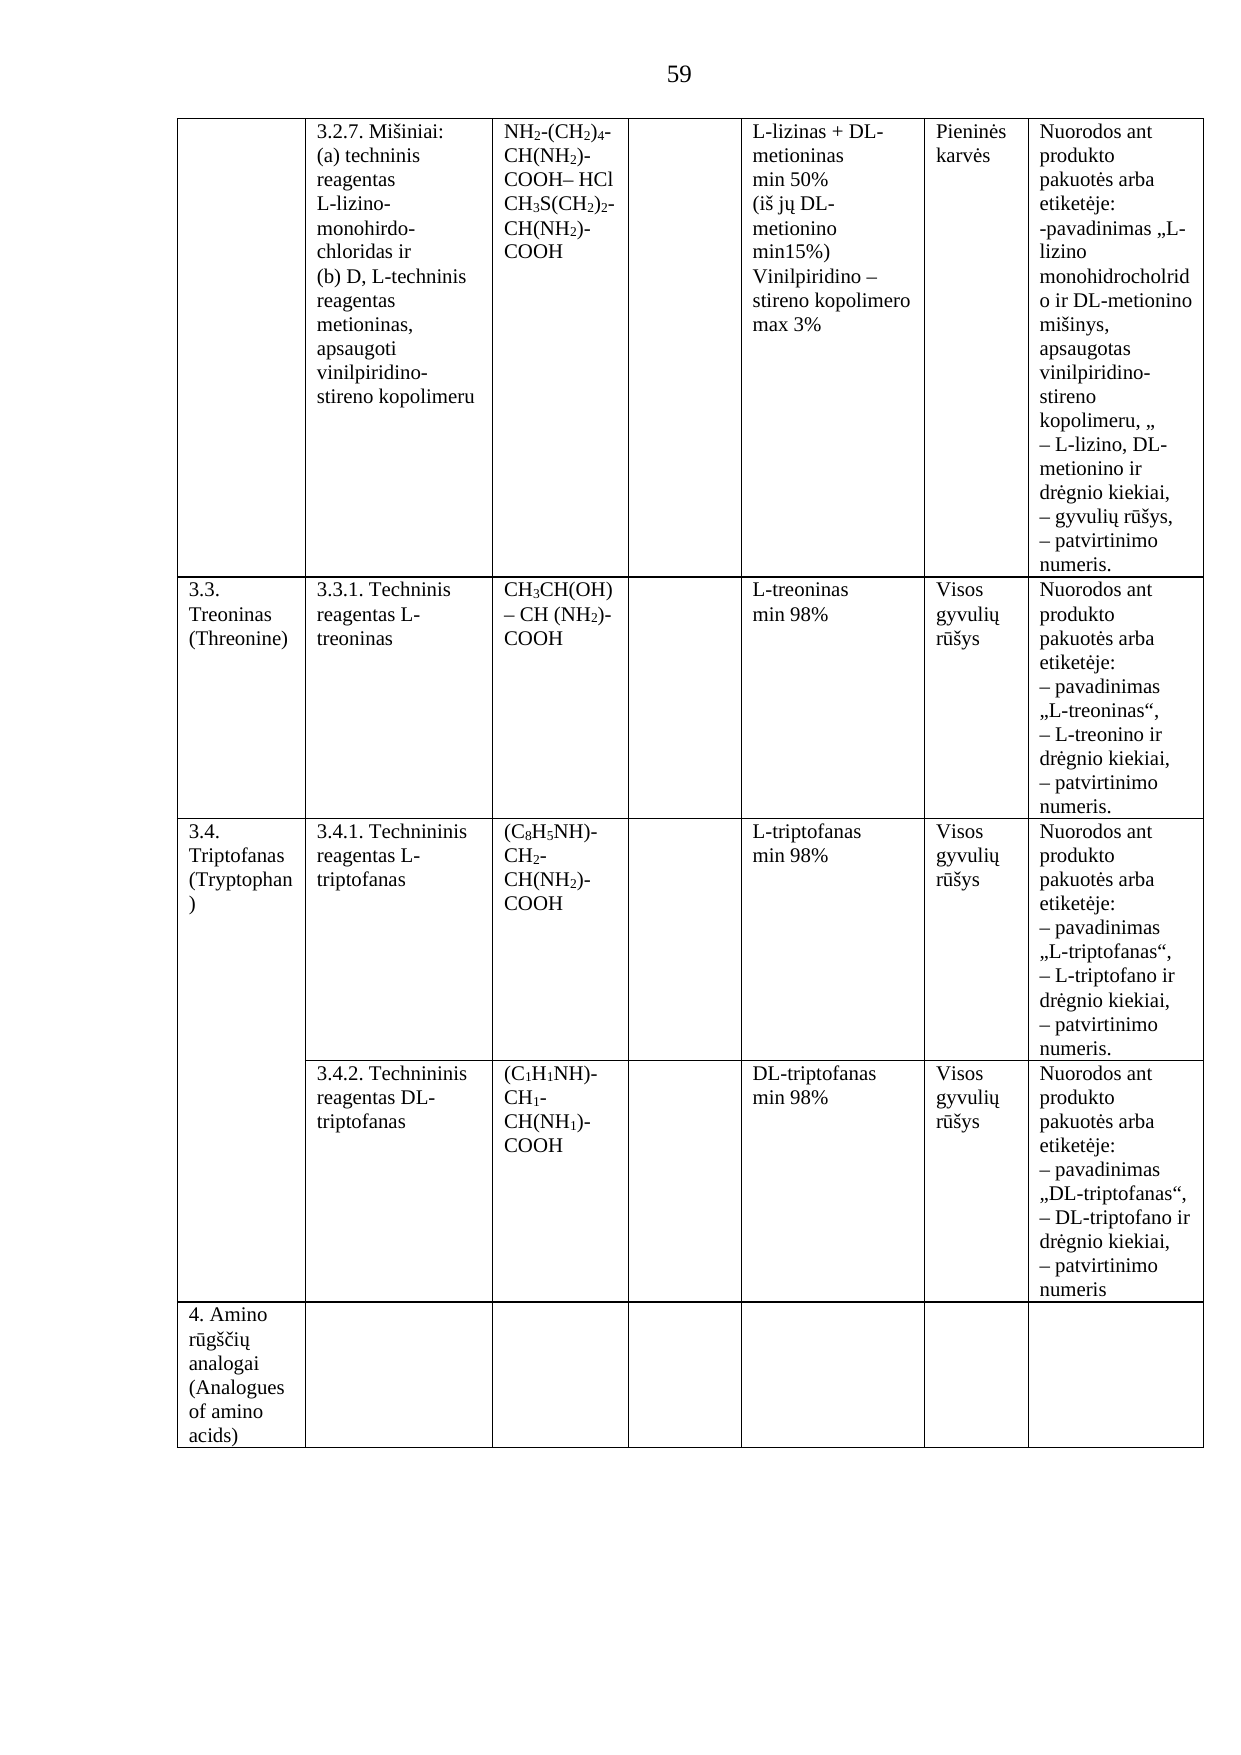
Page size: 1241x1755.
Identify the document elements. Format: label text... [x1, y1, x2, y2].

table_cell Visos gyvulių rūšys [925, 819, 1028, 1060]
table_cell (C8H5NH)-CH2-CH(NH2)-COOH [493, 819, 628, 1060]
table_cell [925, 1303, 1028, 1447]
table_cell 3.3.1. Techninis reagentas L-treoninas [306, 578, 492, 818]
table_cell [629, 819, 741, 1060]
table_cell Nuorodos ant produkto pakuotės arba etiketėje: – pavadinimas „L-triptofanas“, – L-triptofano ir drėgnio kiekiai, – patvirtinimo numeris. [1029, 819, 1203, 1060]
table_cell [629, 119, 741, 576]
table_cell L-treoninas min 98% [742, 578, 924, 818]
table_cell Visos gyvulių rūšys [925, 1061, 1028, 1301]
table_cell L-lizinas + DL-metioninas min 50% (iš jų DL-metionino min15%) Vinilpiridino – stireno kopolimero max 3% [742, 119, 924, 576]
table_cell [629, 1303, 741, 1447]
table_cell [178, 119, 305, 576]
table_cell L-triptofanas min 98% [742, 819, 924, 1060]
table_cell 3.4.1. Technininis reagentas L-triptofanas [306, 819, 492, 1060]
table_cell Nuorodos ant produkto pakuotės arba etiketėje: – pavadinimas „L-treoninas“, – L-treonino ir drėgnio kiekiai, – patvirtinimo numeris. [1029, 578, 1203, 818]
table_cell 3.4. Triptofanas (Tryptophan) [178, 819, 305, 1301]
table_cell Pieninės karvės [925, 119, 1028, 576]
table_cell 3.2.7. Mišiniai: (a) techninis reagentas L-lizino-monohirdo-chloridas ir (b) D, L-techninis reagentas metioninas, apsaugoti vinilpiridino-stireno kopolimeru [306, 119, 492, 576]
table_cell [742, 1303, 924, 1447]
table_cell Nuorodos ant produkto pakuotės arba etiketėje: – pavadinimas „DL-triptofanas“, – DL-triptofano ir drėgnio kiekiai, – patvirtinimo numeris [1029, 1061, 1203, 1301]
table_cell [629, 1061, 741, 1301]
table_cell CH3CH(OH)– CH (NH2)-COOH [493, 578, 628, 818]
table_cell NH2-(CH2)4-CH(NH2)-COOH– HCl CH3S(CH2)2-CH(NH2)-COOH [493, 119, 628, 576]
table_cell [1029, 1303, 1203, 1447]
table_cell 4. Amino rūgščių analogai (Analogues of amino acids) [178, 1303, 305, 1447]
table_cell DL-triptofanas min 98% [742, 1061, 924, 1301]
table_cell Visos gyvulių rūšys [925, 578, 1028, 818]
table_cell (C1H1NH)-CH1-CH(NH1)-COOH [493, 1061, 628, 1301]
table_cell Nuorodos ant produkto pakuotės arba etiketėje: -pavadinimas „L-lizino monohidrocholrido ir DL-metionino mišinys, apsaugotas vinilpiridino-stireno kopolimeru, „ – L-lizino, DL-metionino ir drėgnio kiekiai, – gyvulių rūšys, – patvirtinimo numeris. [1029, 119, 1203, 576]
table_cell [493, 1303, 628, 1447]
table_cell 3.4.2. Technininis reagentas DL-triptofanas [306, 1061, 492, 1301]
table_cell [306, 1303, 492, 1447]
table_cell 3.3. Treoninas (Threonine) [178, 578, 305, 818]
table_cell [629, 578, 741, 818]
